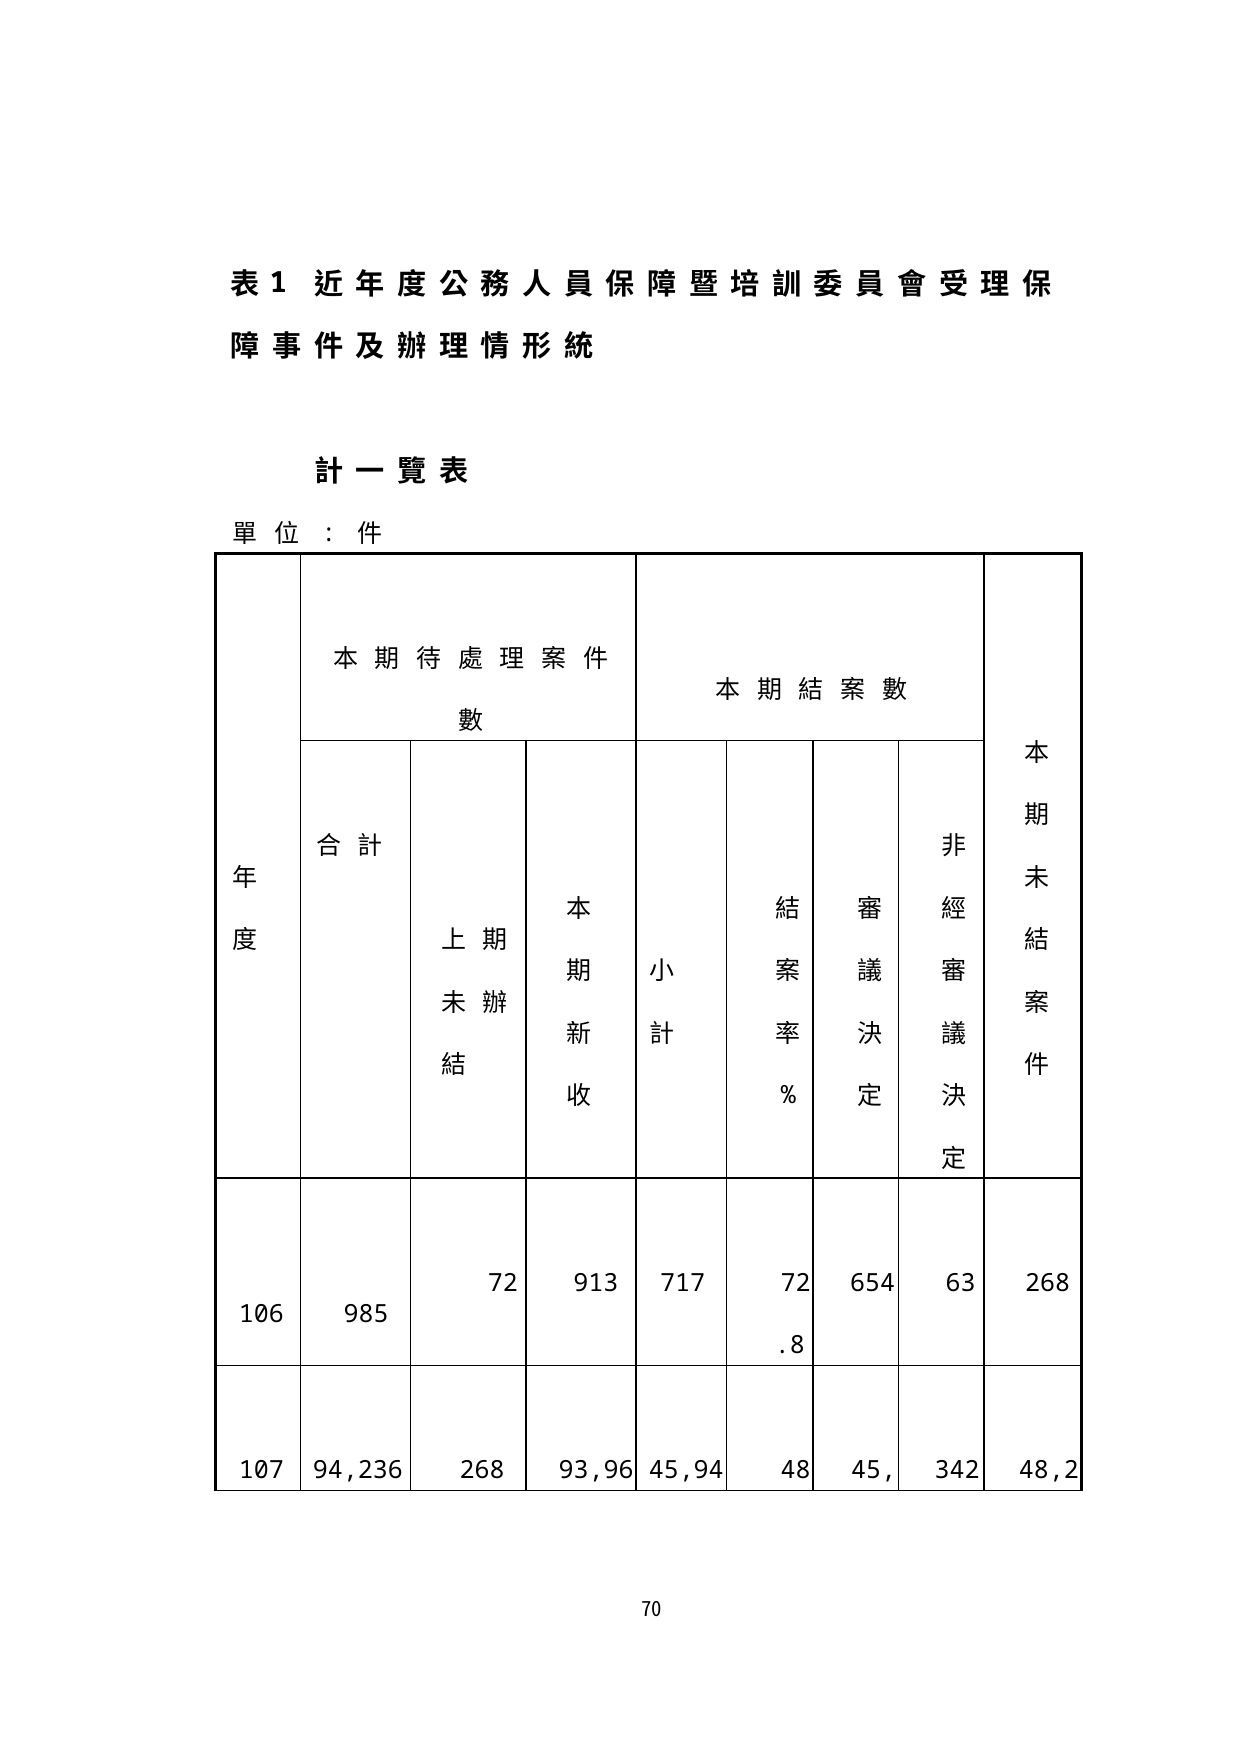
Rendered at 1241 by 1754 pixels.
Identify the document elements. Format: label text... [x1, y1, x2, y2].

table_cell 45, [814, 1366, 898, 1490]
table_cell 小計 [637, 741, 726, 1177]
table_header 本期未結案件 [985, 555, 1080, 1177]
table_cell 72.8 [727, 1179, 812, 1365]
table_cell 72 [411, 1179, 525, 1365]
table_cell 上期未辦結 [411, 741, 525, 1177]
table_cell 合計 [301, 741, 410, 1177]
table_header 本期結案數 [637, 555, 983, 740]
text 表1 近年度公務人員保障暨培訓委員會受理保障事件及辦理情形統 [203, 240, 1058, 365]
table_cell 268 [411, 1366, 525, 1490]
table_cell 913 [527, 1179, 635, 1365]
table_cell 985 [301, 1179, 410, 1365]
table_header 年度 [217, 555, 300, 1177]
table_cell 結案率% [727, 741, 812, 1177]
table_cell 93,96 [527, 1366, 635, 1490]
table_cell 106 [217, 1179, 300, 1365]
table_cell 63 [899, 1179, 983, 1365]
table_cell 107 [217, 1366, 300, 1490]
table_cell 342 [899, 1366, 983, 1490]
table_cell 717 [637, 1179, 726, 1365]
table_cell 48,2 [985, 1366, 1080, 1490]
table_cell 審議決定 [814, 741, 898, 1177]
text 計一覽表 單位:件 [203, 427, 1058, 552]
table_cell 48 [727, 1366, 812, 1490]
table_cell 非經審議決定 [899, 741, 983, 1177]
table_cell 268 [985, 1179, 1080, 1365]
table_header 本期待處理案件數 [301, 555, 635, 740]
table_cell 本期新收 [527, 741, 635, 1177]
table_cell 94,236 [301, 1366, 410, 1490]
table_cell 45,94 [637, 1366, 726, 1490]
table_cell 654 [814, 1179, 898, 1365]
